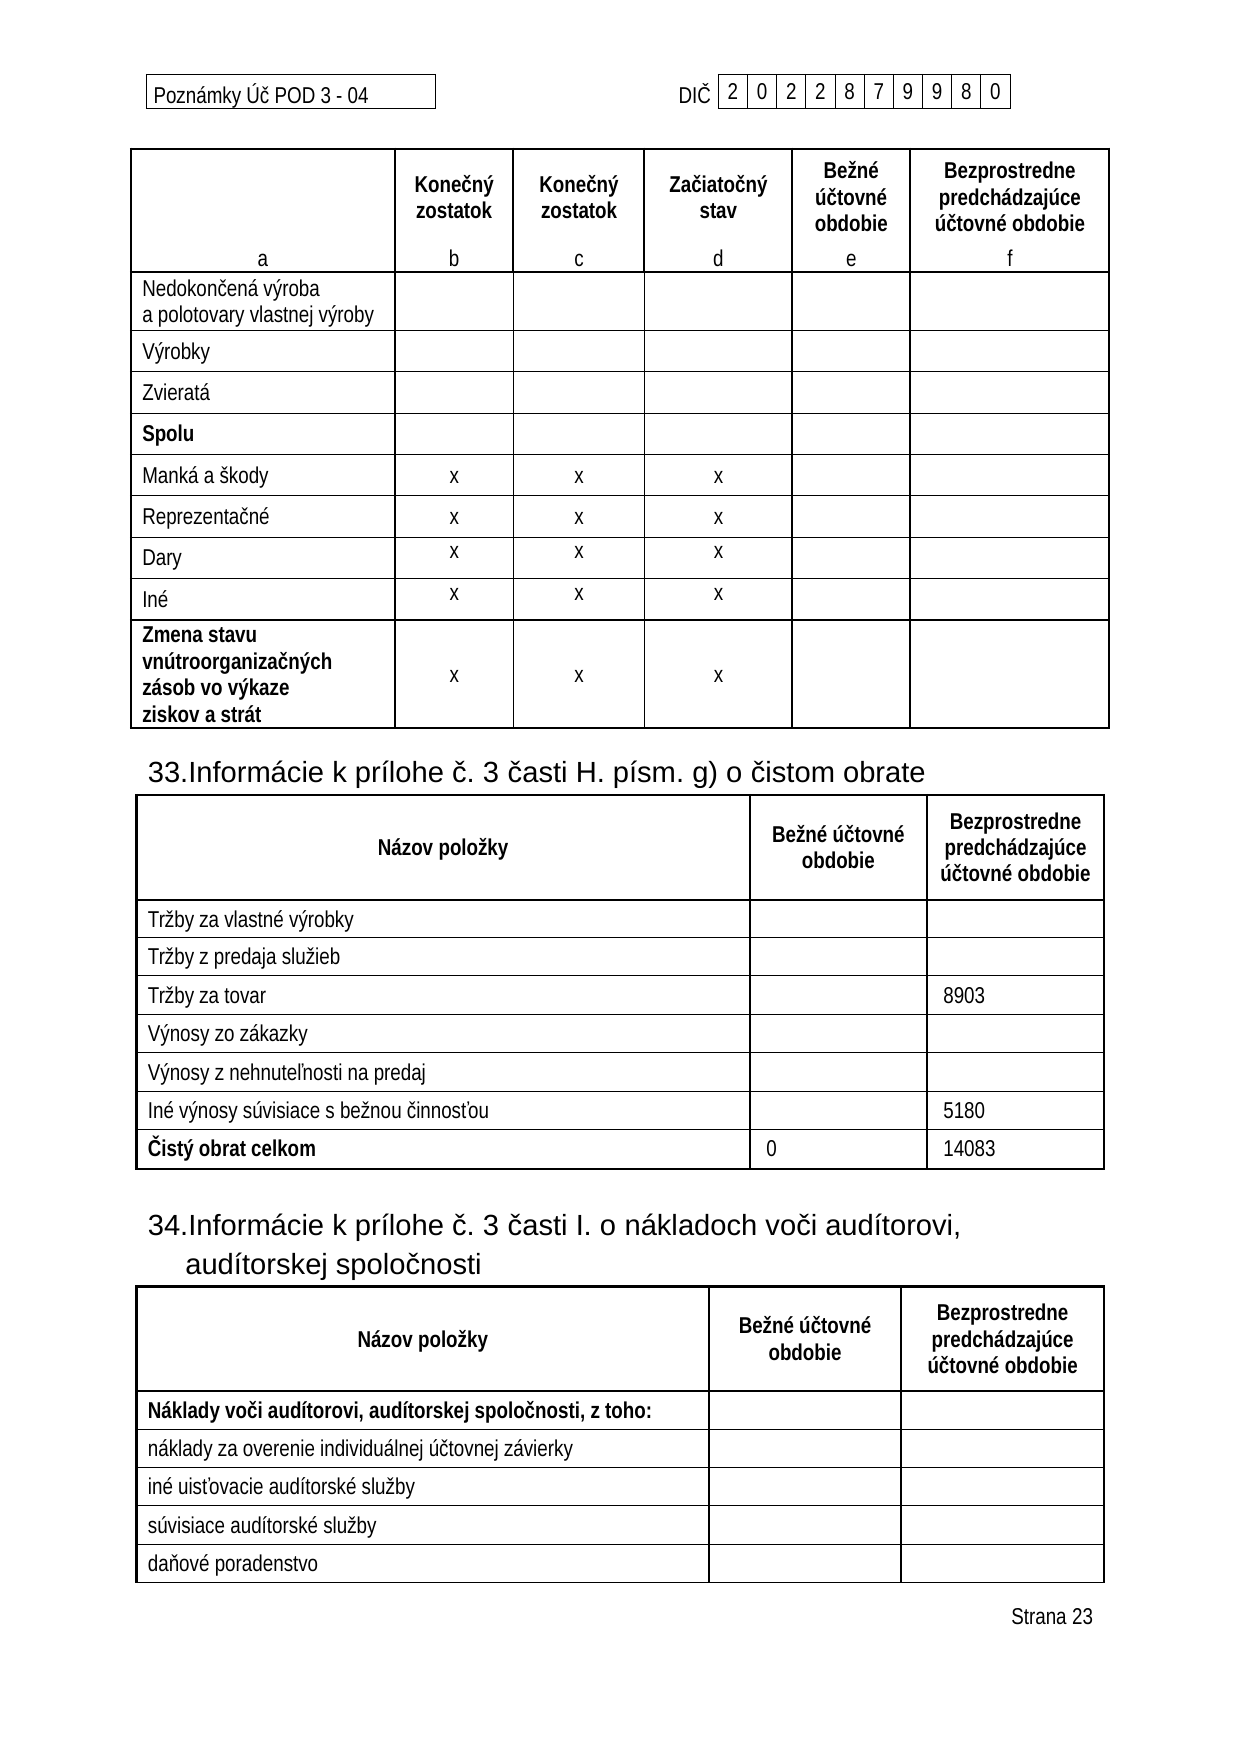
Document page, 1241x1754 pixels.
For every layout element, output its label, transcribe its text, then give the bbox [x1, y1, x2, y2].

table_cell [911, 579, 1108, 619]
table_cell [902, 1468, 1103, 1505]
table_cell b [396, 245, 512, 271]
table_cell 8903 [928, 976, 1103, 1014]
table_cell Manká a škody [132, 455, 394, 495]
table_cell [132, 150, 394, 244]
table_cell [396, 372, 513, 413]
table_cell [793, 496, 909, 537]
table_cell Náklady voči audítorovi, audítorskej spoločnosti, z toho: [138, 1392, 708, 1428]
table_cell x [396, 579, 513, 619]
table_cell [514, 372, 644, 413]
list Informácie k prílohe č. 3 časti H. písm. g) o čistom obrate [148, 755, 1093, 789]
table_cell [911, 496, 1108, 537]
table_cell [911, 621, 1108, 727]
table_cell Konečný zostatok [396, 150, 512, 244]
table_cell Výnosy zo zákazky [138, 1015, 749, 1052]
table_cell 14083 [928, 1130, 1103, 1168]
table_cell Bezprostredne predchádzajúce účtovné obdobie [911, 150, 1108, 244]
table_cell x [514, 455, 644, 495]
table_cell [793, 621, 909, 727]
table_cell [902, 1545, 1103, 1582]
list Informácie k prílohe č. 3 časti I. o nákladoch voči audítorovi, audítorskej spoločnosti [148, 1208, 1093, 1280]
table_cell Dary [132, 538, 394, 578]
table_cell [396, 273, 513, 330]
table_cell [911, 331, 1108, 371]
table_cell Tržby za tovar [138, 976, 749, 1014]
table_cell [710, 1506, 900, 1544]
table_cell [514, 414, 644, 454]
table_cell x [514, 538, 644, 578]
table_header Bežné účtovné obdobie [751, 796, 926, 898]
table_cell x [396, 455, 513, 495]
table_cell Zmena stavu vnútroorganizačných zásob vo výkaze ziskov a strát [132, 621, 394, 727]
table_cell [751, 1015, 926, 1052]
table_cell [902, 1506, 1103, 1544]
table_cell Konečný zostatok [514, 150, 643, 244]
table_cell súvisiace audítorské služby [138, 1506, 708, 1544]
table_cell x [396, 621, 513, 727]
table_cell [793, 538, 909, 578]
table_cell [710, 1392, 900, 1428]
table_cell d [645, 245, 791, 271]
table_cell f [911, 245, 1108, 271]
table_header Bezprostredne predchádzajúce účtovné obdobie [902, 1288, 1103, 1390]
table_cell [710, 1468, 900, 1505]
table_cell daňové poradenstvo [138, 1545, 708, 1582]
table_cell náklady za overenie individuálnej účtovnej závierky [138, 1430, 708, 1467]
table_cell Začiatočný stav [645, 150, 791, 244]
table_cell Zvieratá [132, 372, 394, 413]
table_cell Čistý obrat celkom [138, 1130, 749, 1168]
table_cell [710, 1545, 900, 1582]
table_cell [514, 331, 644, 371]
table_cell [911, 538, 1108, 578]
table_cell [645, 331, 791, 371]
table_cell c [514, 245, 643, 271]
table_cell [911, 372, 1108, 413]
table_cell [911, 455, 1108, 495]
table_cell [751, 1092, 926, 1129]
table_cell e [793, 245, 909, 271]
table_cell [710, 1430, 900, 1467]
table_cell [911, 273, 1108, 330]
table_cell Bežné účtovné obdobie [793, 150, 909, 244]
table_cell Tržby z predaja služieb [138, 938, 749, 975]
table_cell Iné [132, 579, 394, 619]
table_cell x [514, 496, 644, 537]
table_cell x [514, 621, 644, 727]
table_cell x [645, 455, 791, 495]
table_cell [514, 273, 644, 330]
table_cell 5180 [928, 1092, 1103, 1129]
table_cell x [514, 579, 644, 619]
table_cell [928, 938, 1103, 975]
table_cell [645, 372, 791, 413]
table_cell [793, 455, 909, 495]
table_cell [902, 1430, 1103, 1467]
table_cell Spolu [132, 414, 394, 454]
table_cell [751, 938, 926, 975]
table_cell iné uisťovacie audítorské služby [138, 1468, 708, 1505]
table_cell [645, 273, 791, 330]
table_cell [793, 331, 909, 371]
table_header Bezprostredne predchádzajúce účtovné obdobie [928, 796, 1103, 898]
table_cell [751, 1053, 926, 1091]
table_cell [793, 273, 909, 330]
table_cell Výrobky [132, 331, 394, 371]
table_cell [928, 1053, 1103, 1091]
table_cell x [396, 496, 513, 537]
table_header Bežné účtovné obdobie [710, 1288, 900, 1390]
table_cell [928, 1015, 1103, 1052]
table_cell [902, 1392, 1103, 1428]
table_header Názov položky [138, 1288, 708, 1390]
table_cell x [645, 538, 791, 578]
table_cell Nedokončená výroba a polotovary vlastnej výroby [132, 273, 394, 330]
table_cell 0 [751, 1130, 926, 1168]
table_cell [751, 976, 926, 1014]
table_cell [793, 414, 909, 454]
table_cell [396, 331, 513, 371]
table_cell Tržby za vlastné výrobky [138, 901, 749, 937]
table_cell [751, 901, 926, 937]
table_cell Iné výnosy súvisiace s bežnou činnosťou [138, 1092, 749, 1129]
table_cell x [396, 538, 513, 578]
table_cell [396, 414, 513, 454]
table_cell [928, 901, 1103, 937]
table_header Názov položky [138, 796, 749, 898]
table_cell x [645, 621, 791, 727]
table_cell [793, 579, 909, 619]
table_cell Výnosy z nehnuteľnosti na predaj [138, 1053, 749, 1091]
table_cell x [645, 579, 791, 619]
table_cell x [645, 496, 791, 537]
table_cell [645, 414, 791, 454]
table_cell Reprezentačné [132, 496, 394, 537]
table_cell [793, 372, 909, 413]
table_cell [911, 414, 1108, 454]
table_cell a [132, 245, 394, 271]
